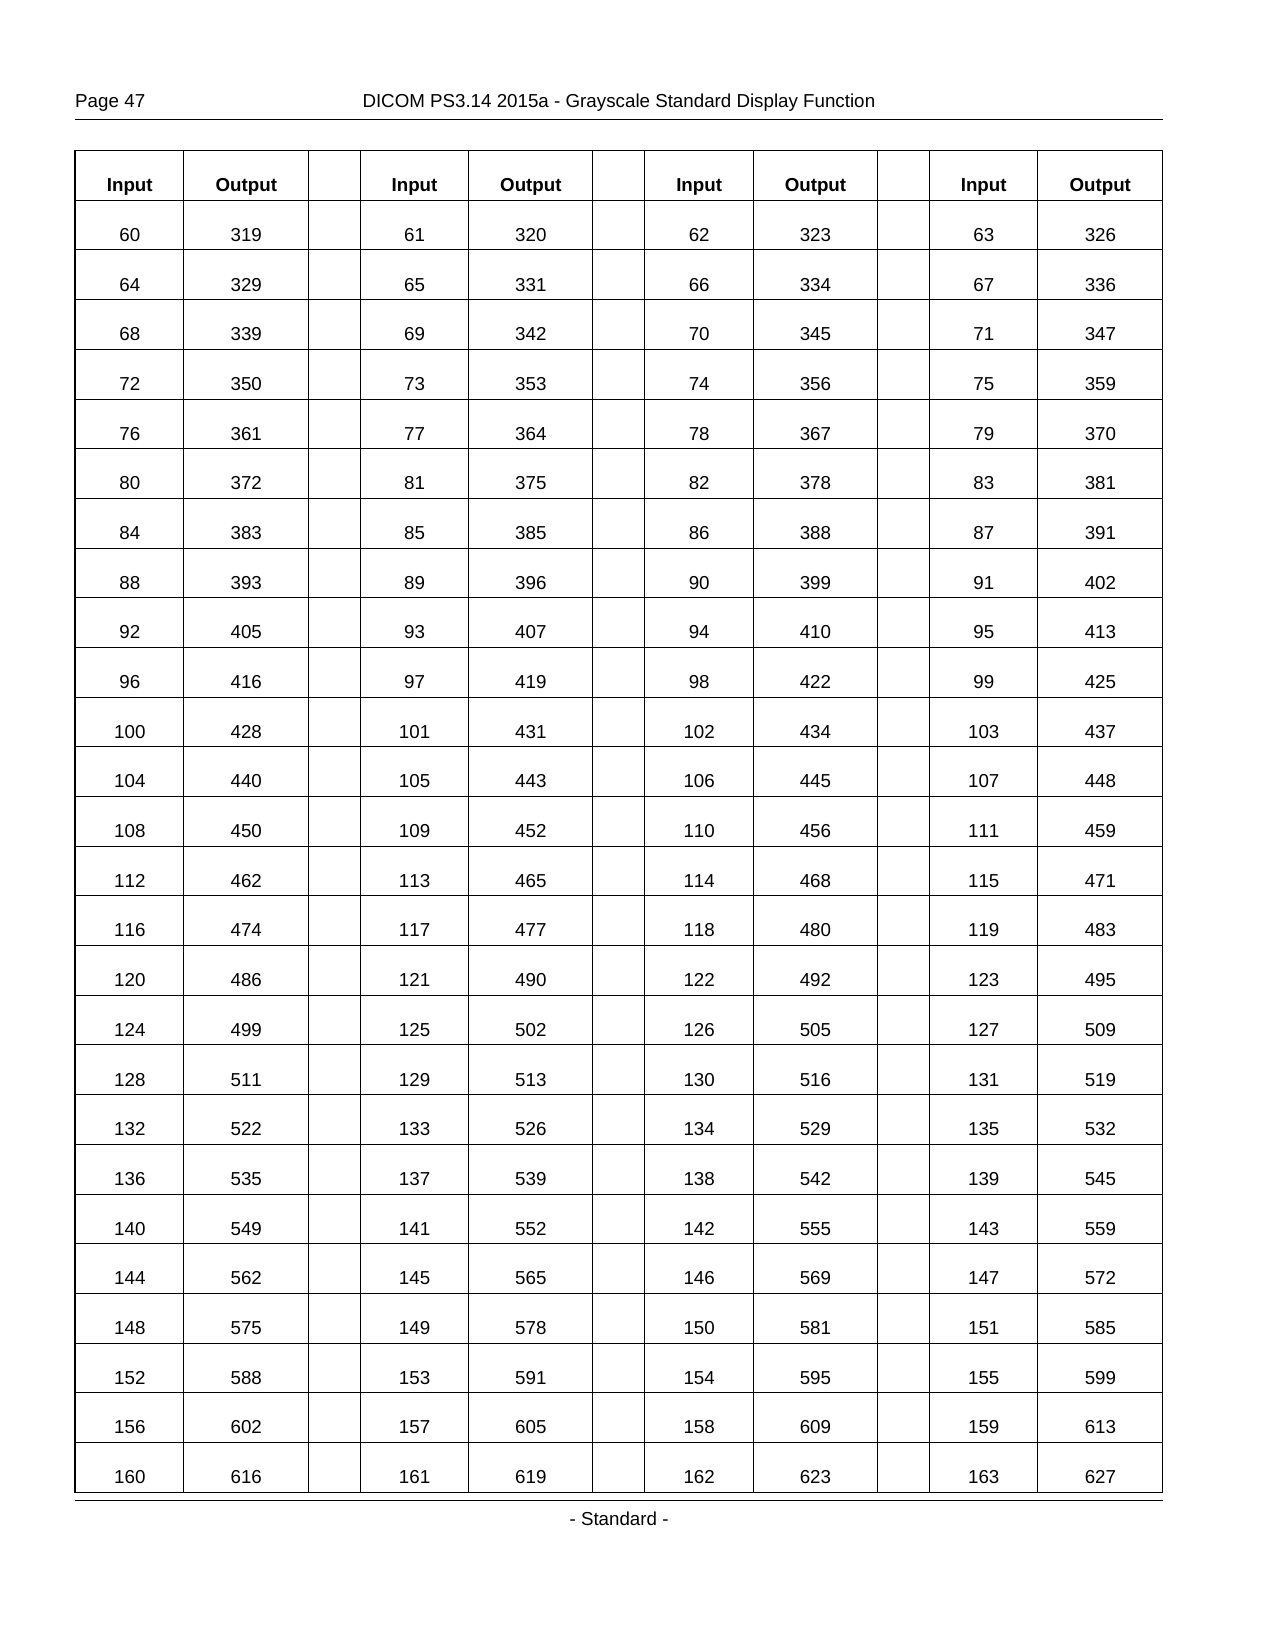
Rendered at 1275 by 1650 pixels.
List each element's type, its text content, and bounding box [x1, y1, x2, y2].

table_header Output [1038, 151, 1162, 200]
table_header [878, 151, 929, 200]
table_cell 539 [469, 1145, 592, 1193]
table_cell 627 [1038, 1443, 1162, 1492]
table_cell 121 [361, 946, 468, 995]
table_cell 502 [469, 996, 592, 1044]
table_cell [593, 1294, 644, 1342]
table_cell 116 [76, 896, 183, 945]
table_cell [593, 797, 644, 846]
table_cell 599 [1038, 1344, 1162, 1392]
table_cell 69 [361, 300, 468, 349]
table_cell 60 [76, 201, 183, 249]
table_cell 323 [754, 201, 877, 249]
table_cell 147 [930, 1244, 1037, 1293]
table_cell 532 [1038, 1095, 1162, 1144]
table_cell [593, 201, 644, 249]
table_cell 123 [930, 946, 1037, 995]
table_cell [593, 1095, 644, 1144]
table_cell [593, 1443, 644, 1492]
table_cell 125 [361, 996, 468, 1044]
table_cell 492 [754, 946, 877, 995]
table_cell 402 [1038, 549, 1162, 597]
table_cell [878, 747, 929, 796]
table_cell 74 [645, 350, 753, 398]
table_header Output [754, 151, 877, 200]
table_cell 490 [469, 946, 592, 995]
table_cell [593, 847, 644, 895]
table_cell 509 [1038, 996, 1162, 1044]
table_cell [593, 549, 644, 597]
table_cell 602 [184, 1393, 308, 1442]
table_cell 319 [184, 201, 308, 249]
table_cell [309, 1095, 360, 1144]
table_header [309, 151, 360, 200]
table_cell 623 [754, 1443, 877, 1492]
table_cell 499 [184, 996, 308, 1044]
table_cell 462 [184, 847, 308, 895]
table_cell 445 [754, 747, 877, 796]
table_cell 139 [930, 1145, 1037, 1193]
table_cell 110 [645, 797, 753, 846]
table_cell [593, 1344, 644, 1392]
table_cell [593, 1145, 644, 1193]
table_cell [878, 250, 929, 299]
table_cell 465 [469, 847, 592, 895]
table_cell [309, 250, 360, 299]
table_cell [309, 698, 360, 746]
table_cell 144 [76, 1244, 183, 1293]
table_cell 148 [76, 1294, 183, 1342]
table_cell 519 [1038, 1045, 1162, 1094]
table_cell [878, 1344, 929, 1392]
table_cell 145 [361, 1244, 468, 1293]
table_cell 120 [76, 946, 183, 995]
table_cell 513 [469, 1045, 592, 1094]
table_cell [878, 400, 929, 448]
table_cell 81 [361, 449, 468, 498]
table_cell 114 [645, 847, 753, 895]
table_cell 93 [361, 598, 468, 647]
table_cell 516 [754, 1045, 877, 1094]
table_cell [309, 449, 360, 498]
table_cell 588 [184, 1344, 308, 1392]
table_header Input [645, 151, 753, 200]
table_cell 326 [1038, 201, 1162, 249]
table_cell [593, 747, 644, 796]
table_cell [878, 946, 929, 995]
table_cell 96 [76, 648, 183, 697]
table_cell 572 [1038, 1244, 1162, 1293]
table_cell 157 [361, 1393, 468, 1442]
table_cell 142 [645, 1195, 753, 1243]
table_cell 77 [361, 400, 468, 448]
table_cell [309, 797, 360, 846]
table_cell 137 [361, 1145, 468, 1193]
table_cell 149 [361, 1294, 468, 1342]
table_cell 155 [930, 1344, 1037, 1392]
table_cell [593, 350, 644, 398]
table_cell 62 [645, 201, 753, 249]
table_cell 158 [645, 1393, 753, 1442]
table_cell 585 [1038, 1294, 1162, 1342]
table_cell 161 [361, 1443, 468, 1492]
table_cell [593, 250, 644, 299]
table_cell [309, 201, 360, 249]
table_cell [309, 996, 360, 1044]
table_cell 422 [754, 648, 877, 697]
table_cell [593, 648, 644, 697]
table_cell 388 [754, 499, 877, 547]
table_cell 416 [184, 648, 308, 697]
table_cell 100 [76, 698, 183, 746]
table_cell [309, 747, 360, 796]
table_cell 67 [930, 250, 1037, 299]
table_cell [593, 499, 644, 547]
table_cell 160 [76, 1443, 183, 1492]
table_cell 529 [754, 1095, 877, 1144]
table_cell 526 [469, 1095, 592, 1144]
table_cell 152 [76, 1344, 183, 1392]
table_cell 364 [469, 400, 592, 448]
table_cell 61 [361, 201, 468, 249]
table_cell 569 [754, 1244, 877, 1293]
table_cell 78 [645, 400, 753, 448]
table_cell 72 [76, 350, 183, 398]
table_cell [309, 1145, 360, 1193]
table_cell [593, 300, 644, 349]
table_cell 505 [754, 996, 877, 1044]
table_cell 320 [469, 201, 592, 249]
table_cell 443 [469, 747, 592, 796]
table_header Input [361, 151, 468, 200]
table_cell 399 [754, 549, 877, 597]
table_cell 383 [184, 499, 308, 547]
table_cell 396 [469, 549, 592, 597]
table_cell [878, 1095, 929, 1144]
table_header Output [469, 151, 592, 200]
table_cell [878, 847, 929, 895]
table_cell [593, 896, 644, 945]
table_cell 130 [645, 1045, 753, 1094]
table_cell 535 [184, 1145, 308, 1193]
table_cell 111 [930, 797, 1037, 846]
table_cell [309, 1294, 360, 1342]
table_cell 66 [645, 250, 753, 299]
table_cell 425 [1038, 648, 1162, 697]
table_cell [878, 1443, 929, 1492]
table_cell [878, 698, 929, 746]
table_cell [878, 449, 929, 498]
table_cell 90 [645, 549, 753, 597]
table_header [593, 151, 644, 200]
table_cell 107 [930, 747, 1037, 796]
table_cell 104 [76, 747, 183, 796]
table_cell 405 [184, 598, 308, 647]
table_cell 483 [1038, 896, 1162, 945]
table_cell 70 [645, 300, 753, 349]
table_cell 440 [184, 747, 308, 796]
table_cell [878, 300, 929, 349]
table_cell 84 [76, 499, 183, 547]
table_cell 413 [1038, 598, 1162, 647]
table_cell [593, 1195, 644, 1243]
table_cell 89 [361, 549, 468, 597]
table_cell 581 [754, 1294, 877, 1342]
table_cell 613 [1038, 1393, 1162, 1442]
table_header Input [76, 151, 183, 200]
table_cell 126 [645, 996, 753, 1044]
table_cell 456 [754, 797, 877, 846]
table_cell 578 [469, 1294, 592, 1342]
table_cell 468 [754, 847, 877, 895]
table_header Input [930, 151, 1037, 200]
table_cell [878, 201, 929, 249]
table_cell [593, 1244, 644, 1293]
table_cell 101 [361, 698, 468, 746]
table_cell 94 [645, 598, 753, 647]
table_cell [593, 400, 644, 448]
table_cell 356 [754, 350, 877, 398]
table_cell 156 [76, 1393, 183, 1442]
table_cell 92 [76, 598, 183, 647]
table_cell 105 [361, 747, 468, 796]
table_cell 609 [754, 1393, 877, 1442]
table_cell 471 [1038, 847, 1162, 895]
table_cell 378 [754, 449, 877, 498]
table_cell [309, 300, 360, 349]
table_cell 385 [469, 499, 592, 547]
table_cell 98 [645, 648, 753, 697]
table_cell 619 [469, 1443, 592, 1492]
table_cell 419 [469, 648, 592, 697]
table_cell [309, 1195, 360, 1243]
table_cell [309, 1344, 360, 1392]
table_cell 128 [76, 1045, 183, 1094]
table_cell 129 [361, 1045, 468, 1094]
table_cell 375 [469, 449, 592, 498]
table_cell 361 [184, 400, 308, 448]
table_cell 163 [930, 1443, 1037, 1492]
table_cell 393 [184, 549, 308, 597]
table_cell 80 [76, 449, 183, 498]
table_cell 391 [1038, 499, 1162, 547]
table_cell 616 [184, 1443, 308, 1492]
table_cell 552 [469, 1195, 592, 1243]
table_cell 85 [361, 499, 468, 547]
table_cell [878, 1045, 929, 1094]
table_cell 135 [930, 1095, 1037, 1144]
table_cell 334 [754, 250, 877, 299]
table_cell [309, 499, 360, 547]
table_cell [878, 1145, 929, 1193]
table_cell 76 [76, 400, 183, 448]
table_cell 450 [184, 797, 308, 846]
table_cell 73 [361, 350, 468, 398]
table_cell 83 [930, 449, 1037, 498]
table_cell [593, 1045, 644, 1094]
table_cell 359 [1038, 350, 1162, 398]
table_cell 159 [930, 1393, 1037, 1442]
table_cell [878, 598, 929, 647]
table_cell 591 [469, 1344, 592, 1392]
table_cell 410 [754, 598, 877, 647]
table_header Output [184, 151, 308, 200]
table_cell 112 [76, 847, 183, 895]
table_cell [878, 1393, 929, 1442]
table_cell 342 [469, 300, 592, 349]
table_cell 138 [645, 1145, 753, 1193]
table_cell 477 [469, 896, 592, 945]
table_cell 495 [1038, 946, 1162, 995]
table_cell 68 [76, 300, 183, 349]
table_cell 131 [930, 1045, 1037, 1094]
table_cell 605 [469, 1393, 592, 1442]
table_cell 153 [361, 1344, 468, 1392]
table_cell 562 [184, 1244, 308, 1293]
table_cell 82 [645, 449, 753, 498]
table_cell 367 [754, 400, 877, 448]
table_cell 63 [930, 201, 1037, 249]
table_cell [878, 797, 929, 846]
table_cell 132 [76, 1095, 183, 1144]
table_cell 103 [930, 698, 1037, 746]
table_cell [593, 598, 644, 647]
table_cell 65 [361, 250, 468, 299]
table_cell [878, 996, 929, 1044]
table_cell 511 [184, 1045, 308, 1094]
table_cell [593, 698, 644, 746]
table_cell 146 [645, 1244, 753, 1293]
table_cell 99 [930, 648, 1037, 697]
table_cell 486 [184, 946, 308, 995]
table_cell 108 [76, 797, 183, 846]
table_cell 434 [754, 698, 877, 746]
table_cell 88 [76, 549, 183, 597]
table_cell 124 [76, 996, 183, 1044]
table_cell [309, 896, 360, 945]
table_cell 118 [645, 896, 753, 945]
table_cell 428 [184, 698, 308, 746]
table_cell 71 [930, 300, 1037, 349]
table_cell 350 [184, 350, 308, 398]
table_cell 372 [184, 449, 308, 498]
table_cell [878, 896, 929, 945]
table_cell 136 [76, 1145, 183, 1193]
table_cell 115 [930, 847, 1037, 895]
table_cell 141 [361, 1195, 468, 1243]
table_cell [878, 549, 929, 597]
table_cell 151 [930, 1294, 1037, 1342]
table_cell 150 [645, 1294, 753, 1342]
table_cell [878, 1244, 929, 1293]
table_cell 345 [754, 300, 877, 349]
table_cell [309, 350, 360, 398]
table_cell 102 [645, 698, 753, 746]
table_cell 97 [361, 648, 468, 697]
table_cell [878, 1195, 929, 1243]
table_cell 407 [469, 598, 592, 647]
table_cell [878, 648, 929, 697]
table_cell [593, 1393, 644, 1442]
table_cell [878, 350, 929, 398]
table_cell 79 [930, 400, 1037, 448]
table_cell 575 [184, 1294, 308, 1342]
table_cell 95 [930, 598, 1037, 647]
table_cell 87 [930, 499, 1037, 547]
table_cell 113 [361, 847, 468, 895]
table_cell 331 [469, 250, 592, 299]
table_cell 474 [184, 896, 308, 945]
table_cell 75 [930, 350, 1037, 398]
table_cell 459 [1038, 797, 1162, 846]
table_cell [309, 1393, 360, 1442]
table_cell [309, 1045, 360, 1094]
table_cell [309, 1443, 360, 1492]
table_cell [309, 1244, 360, 1293]
table_cell 448 [1038, 747, 1162, 796]
table_cell 91 [930, 549, 1037, 597]
table_cell 140 [76, 1195, 183, 1243]
table_cell 143 [930, 1195, 1037, 1243]
table_cell [309, 549, 360, 597]
table_cell 370 [1038, 400, 1162, 448]
table_cell 117 [361, 896, 468, 945]
table_cell 542 [754, 1145, 877, 1193]
table_cell [309, 400, 360, 448]
table_cell 106 [645, 747, 753, 796]
table_cell 522 [184, 1095, 308, 1144]
table_cell 437 [1038, 698, 1162, 746]
table_cell 347 [1038, 300, 1162, 349]
table_cell 480 [754, 896, 877, 945]
table_cell [309, 847, 360, 895]
table_cell [593, 996, 644, 1044]
table_cell 431 [469, 698, 592, 746]
table_cell 133 [361, 1095, 468, 1144]
table_cell 127 [930, 996, 1037, 1044]
table_cell [593, 946, 644, 995]
table_cell 64 [76, 250, 183, 299]
table_cell 109 [361, 797, 468, 846]
table_cell 154 [645, 1344, 753, 1392]
table_cell 122 [645, 946, 753, 995]
table_cell 549 [184, 1195, 308, 1243]
table_cell 329 [184, 250, 308, 299]
table_cell [309, 648, 360, 697]
table_cell 86 [645, 499, 753, 547]
table_cell 555 [754, 1195, 877, 1243]
table_cell 162 [645, 1443, 753, 1492]
table_cell 339 [184, 300, 308, 349]
table_cell 353 [469, 350, 592, 398]
table_cell [309, 598, 360, 647]
table_cell 595 [754, 1344, 877, 1392]
table_cell 452 [469, 797, 592, 846]
table_cell [878, 1294, 929, 1342]
table_cell 565 [469, 1244, 592, 1293]
table_cell 336 [1038, 250, 1162, 299]
table_cell [593, 449, 644, 498]
table_cell 134 [645, 1095, 753, 1144]
table_cell 381 [1038, 449, 1162, 498]
table_cell 559 [1038, 1195, 1162, 1243]
table_cell 545 [1038, 1145, 1162, 1193]
table_cell 119 [930, 896, 1037, 945]
table_cell [878, 499, 929, 547]
table_cell [309, 946, 360, 995]
